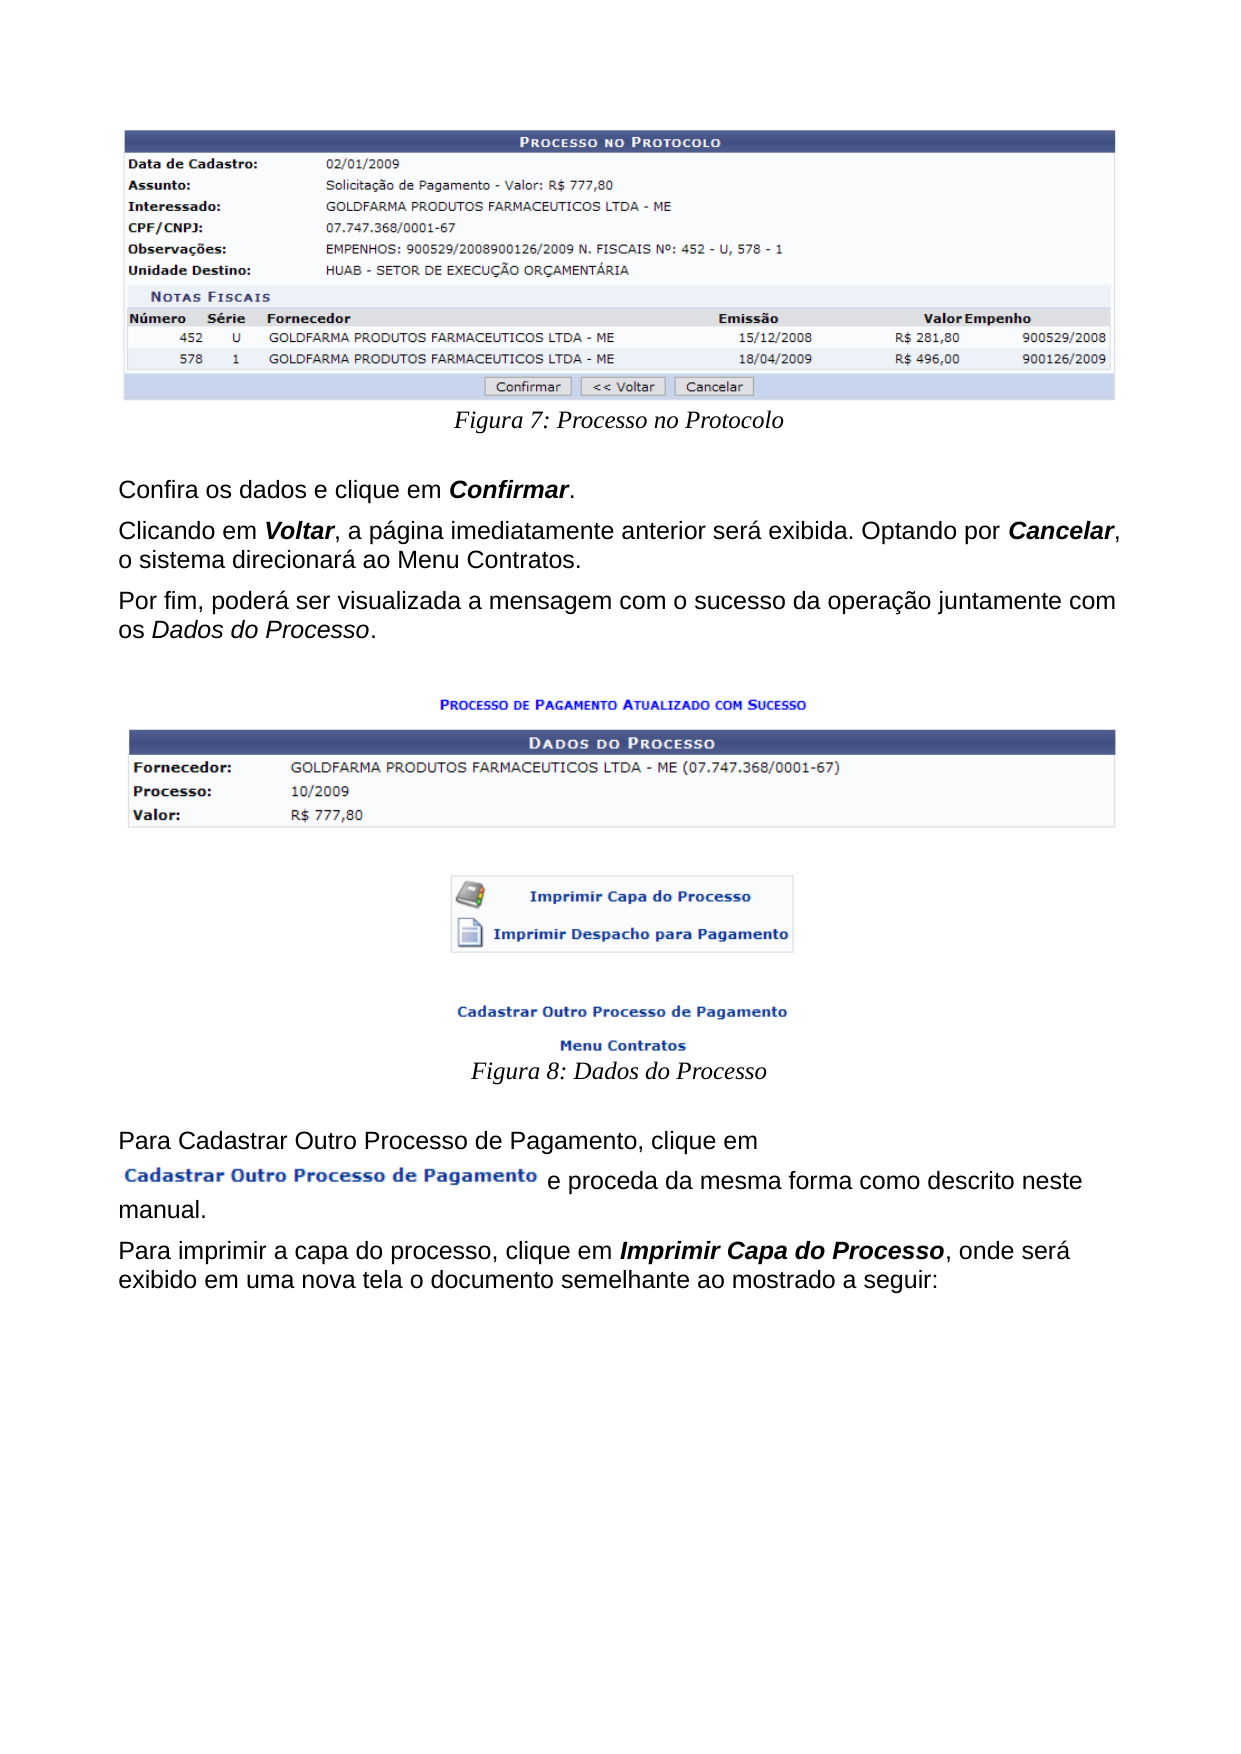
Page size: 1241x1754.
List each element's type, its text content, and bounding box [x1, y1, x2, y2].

text Figura 7: Processo no Protocolo [118, 406, 1122, 434]
text Para Cadastrar Outro Processo de Pagamento, clique em e proceda da mesma forma como descrito neste manual. [118, 1126, 1122, 1223]
picture [118, 656, 1123, 1057]
text Por fim, poderá ser visualizada a mensagem com o sucesso da operação juntamente com os Dados do Processo. [118, 586, 1122, 644]
text Clicando em Voltar, a página imediatamente anterior será exibida. Optando por Cancelar, o sistema direcionará ao Menu Contratos. [118, 516, 1122, 574]
picture [118, 118, 1123, 406]
text Figura 8: Dados do Processo [118, 1057, 1122, 1085]
text Confira os dados e clique em Confirmar. [118, 475, 1122, 504]
text Para imprimir a capa do processo, clique em Imprimir Capa do Processo, onde será exibido em uma nova tela o documento semelhante ao mostrado a seguir: [118, 1236, 1122, 1293]
picture [118, 1155, 540, 1190]
